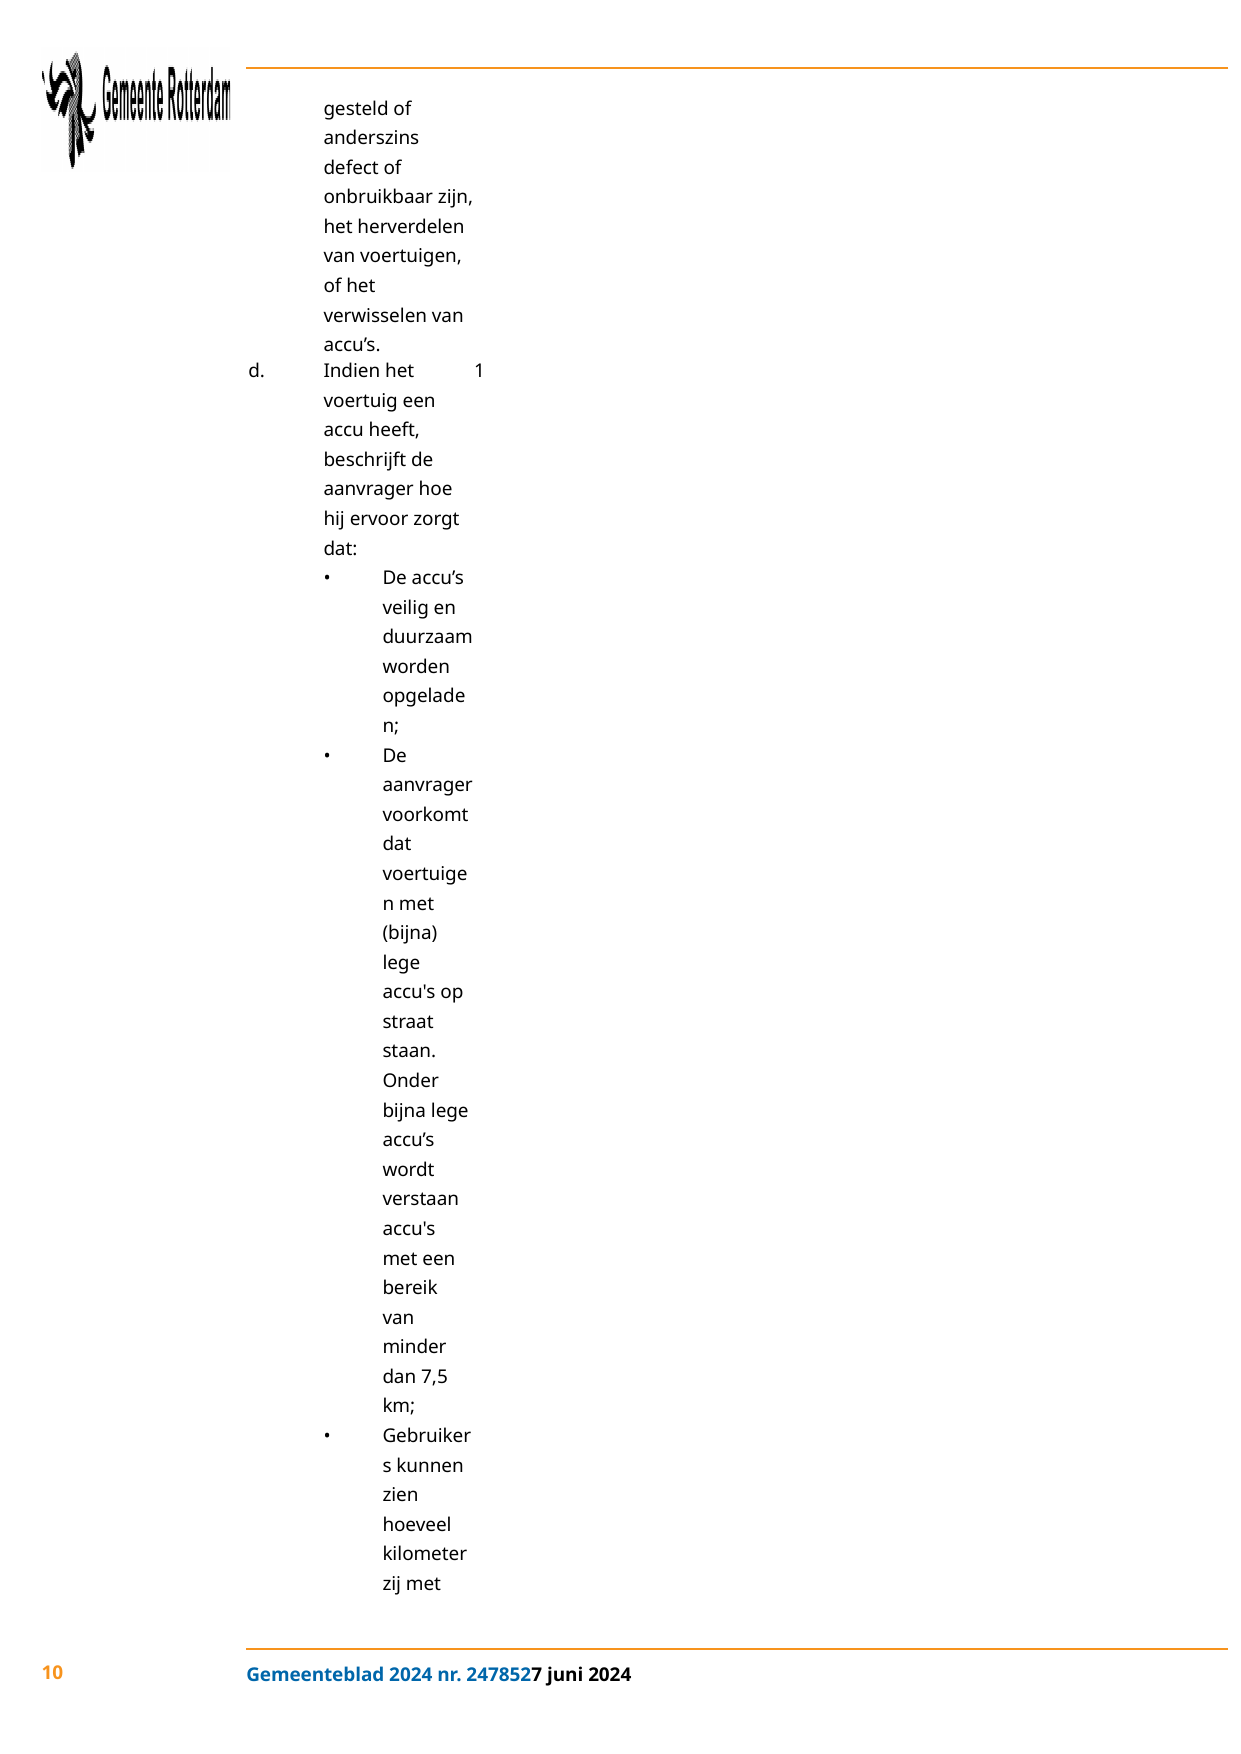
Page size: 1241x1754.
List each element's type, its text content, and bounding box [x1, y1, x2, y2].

table_cell gesteld of anderszins defect of onbruikbaar zijn, het herverdelen van voertuigen, of het verwisselen van accu’s. [323, 95, 474, 357]
table_cell [775, 357, 926, 1596]
table_cell 1 [474, 357, 624, 1596]
table_cell [1076, 357, 1152, 1596]
table_cell [248, 95, 323, 357]
table_cell [775, 95, 926, 357]
table_cell Indien het voertuig een accu heeft, beschrijft de aanvrager hoe hij ervoor zorgt dat: De accu’s veilig en duurzaam worden opgeladen; De aanvrager voorkomt dat voertuigen met (bijna) lege accu's op straat staan. Onder bijna lege accu’s wordt verstaan accu's met een bereik van minder dan 7,5 km; Gebruikers kunnen zien hoeveel kilometer zij met [323, 357, 474, 1596]
table_cell [625, 357, 775, 1596]
table_cell [926, 357, 1076, 1596]
table_cell [926, 95, 1076, 357]
table_cell [625, 95, 775, 357]
picture [41, 47, 231, 172]
table_cell d. [248, 357, 323, 1596]
table_cell [1076, 95, 1152, 357]
table_cell [474, 95, 624, 357]
